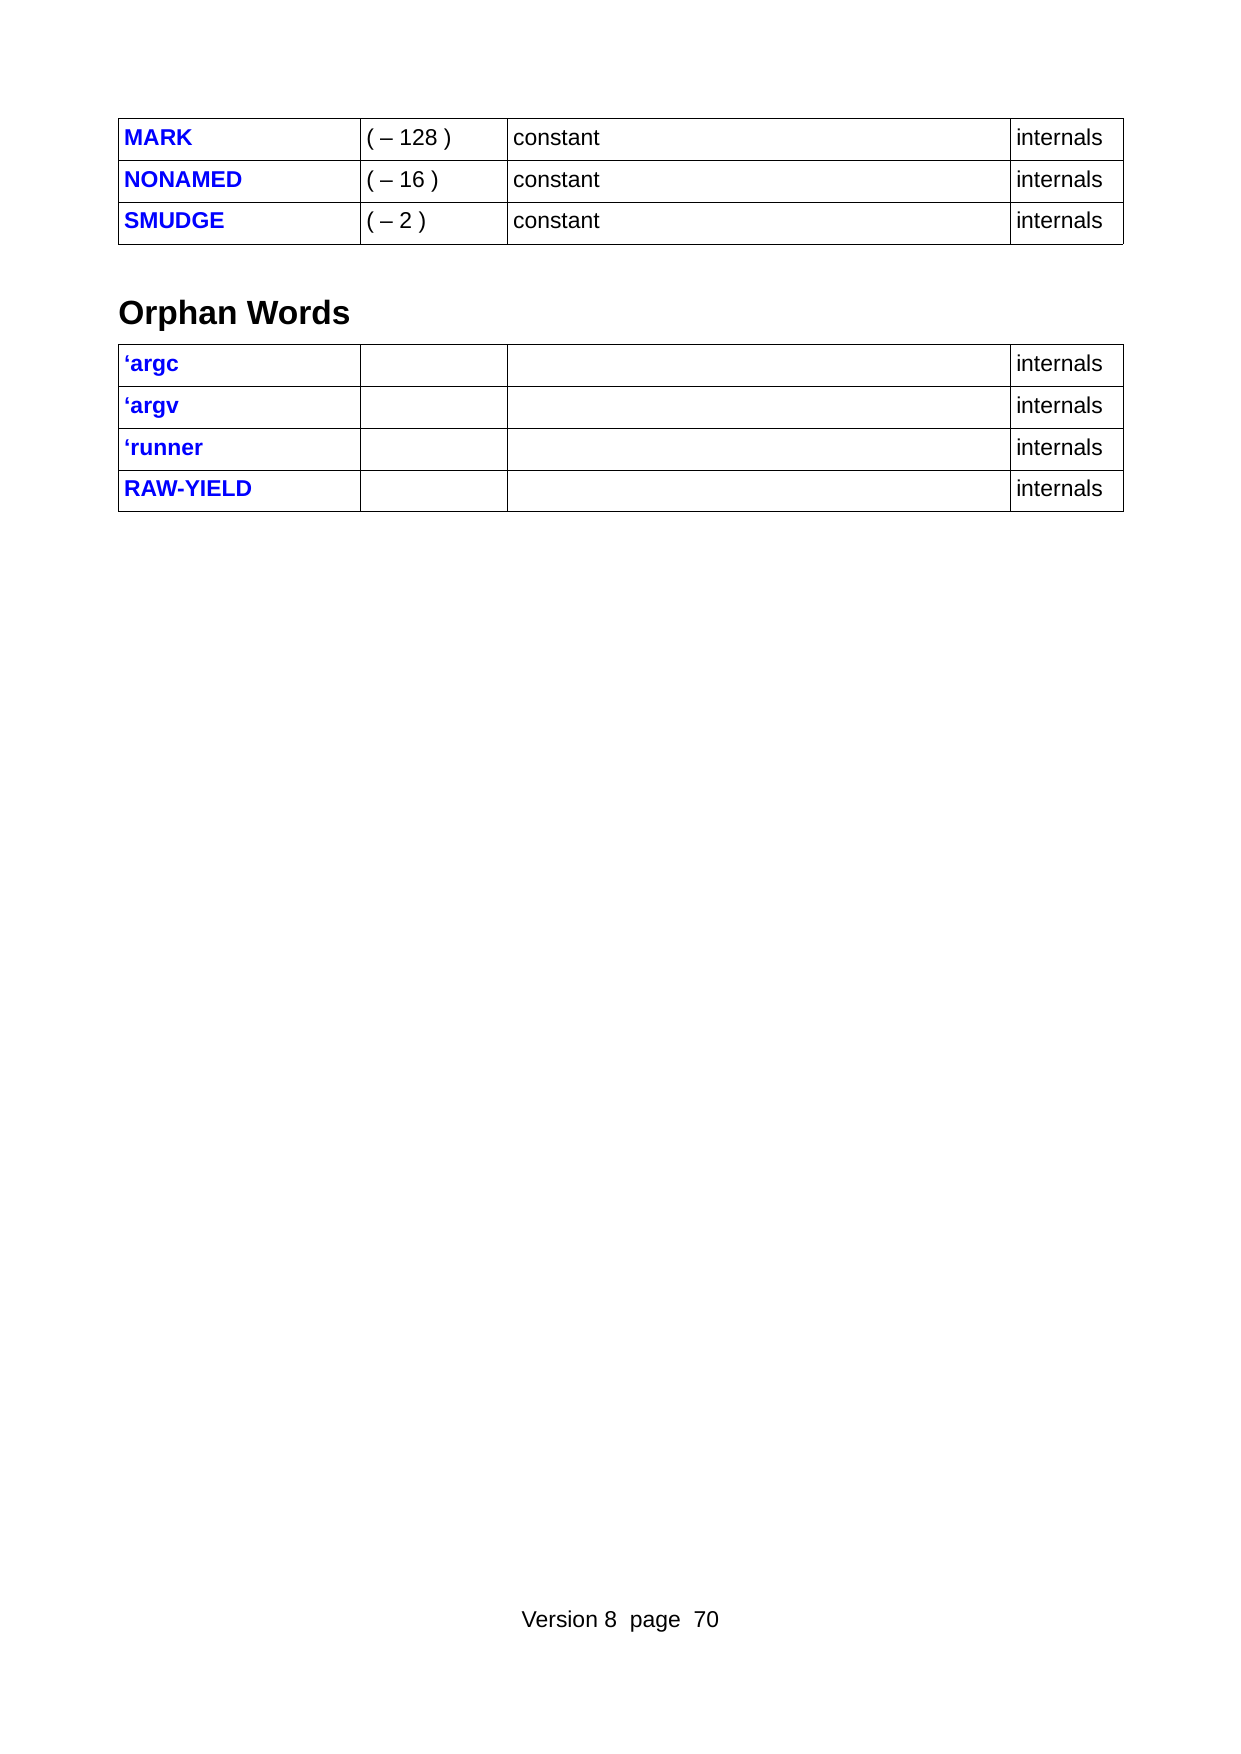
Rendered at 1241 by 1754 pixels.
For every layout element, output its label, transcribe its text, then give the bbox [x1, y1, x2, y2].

table_cell MARK [119, 119, 360, 160]
table_cell [361, 387, 507, 428]
table_cell NONAMED [119, 161, 360, 202]
table_cell ( – 2 ) [361, 203, 507, 243]
table_cell [361, 471, 507, 511]
subtitle Orphan Words [118, 293, 1122, 332]
table_header [508, 345, 1010, 386]
table_header internals [1011, 345, 1123, 386]
table_cell [508, 471, 1010, 511]
table_cell internals [1011, 471, 1123, 511]
table_cell [361, 429, 507, 469]
table_header ‘argc [119, 345, 360, 386]
table_cell ( – 16 ) [361, 161, 507, 202]
table_cell internals [1011, 161, 1123, 202]
table_cell ‘argv [119, 387, 360, 428]
table_cell ( – 128 ) [361, 119, 507, 160]
table_cell internals [1011, 387, 1123, 428]
table_cell [508, 387, 1010, 428]
table_cell RAW-YIELD [119, 471, 360, 511]
table_cell constant [508, 119, 1010, 160]
table_cell internals [1011, 429, 1123, 469]
table_cell constant [508, 161, 1010, 202]
table_cell [508, 429, 1010, 469]
table_cell internals [1011, 203, 1123, 243]
table_cell internals [1011, 119, 1123, 160]
table_cell constant [508, 203, 1010, 243]
table_cell SMUDGE [119, 203, 360, 243]
table_cell ‘runner [119, 429, 360, 469]
table_header [361, 345, 507, 386]
